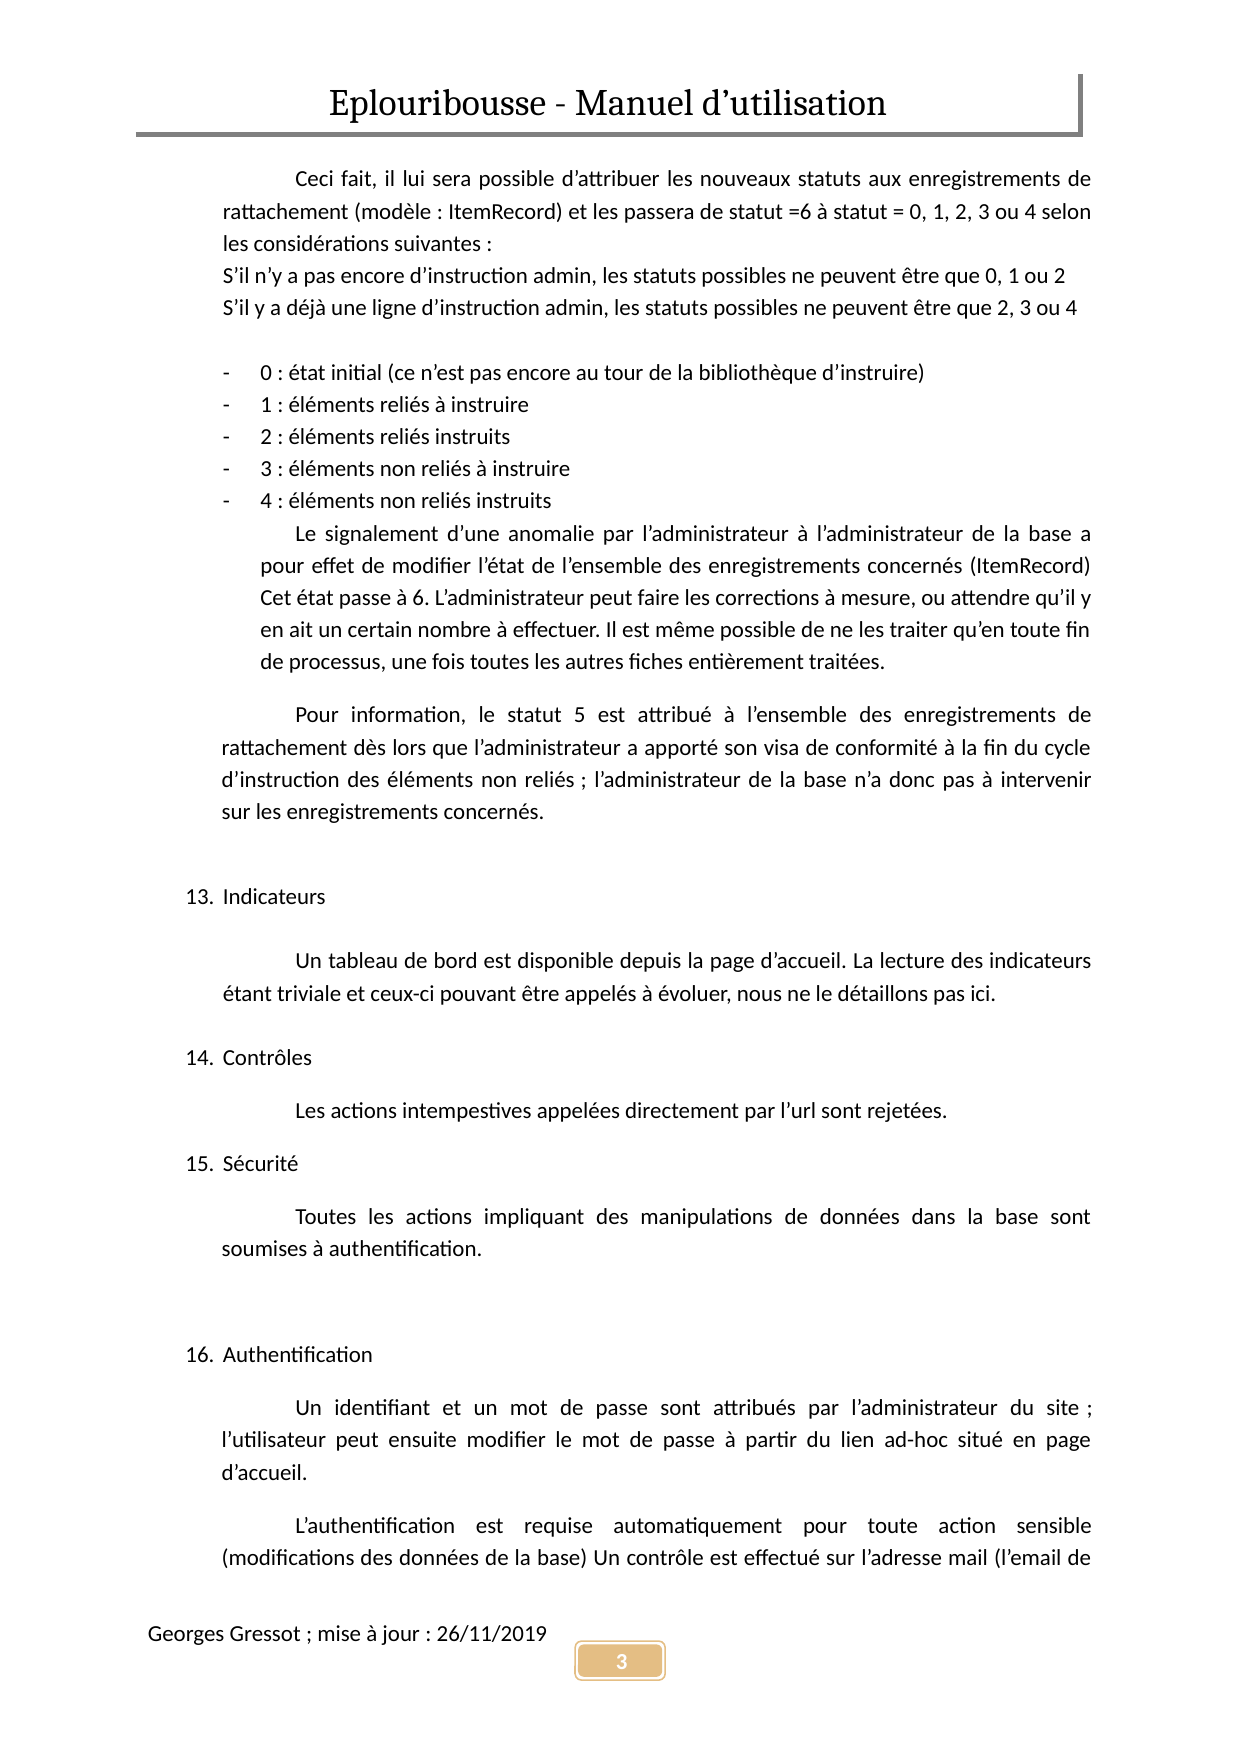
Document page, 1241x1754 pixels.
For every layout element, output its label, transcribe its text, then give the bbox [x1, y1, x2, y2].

list Authentification [185, 1340, 1093, 1368]
list 1 : éléments reliés à instruire [223, 390, 1093, 418]
text Les actions intempestives appelées directement par l’url sont rejetées. [221, 1096, 1093, 1124]
list S’il y a déjà une ligne d’instruction admin, les statuts possibles ne peuvent être que 2, 3 ou 4 [223, 293, 1093, 321]
list Le signalement d’une anomalie par l’administrateur à l’administrateur de la base a pour effet de modifier l’état de l’ensemble des enregistrements concernés (ItemRecord) Cet état passe à 6. L’administrateur peut faire les corrections à mesure, ou attendre qu’il y en ait un certain nombre à effectuer. Il est même possible de ne les traiter qu’en toute fin de processus, une fois toutes les autres fiches entièrement traitées. [260, 519, 1093, 675]
list 3 : éléments non reliés à instruire [223, 454, 1093, 482]
text Toutes les actions impliquant des manipulations de données dans la base sont soumises à authentification. [221, 1202, 1093, 1262]
list S’il n’y a pas encore d’instruction admin, les statuts possibles ne peuvent être que 0, 1 ou 2 [223, 261, 1093, 289]
list Sécurité [185, 1149, 1093, 1177]
list 0 : état initial (ce n’est pas encore au tour de la bibliothèque d’instruire) [223, 358, 1093, 386]
list 4 : éléments non reliés instruits [223, 486, 1093, 514]
list Indicateurs [185, 882, 1093, 910]
list Un tableau de bord est disponible depuis la page d’accueil. La lecture des indicateurs étant triviale et ceux-ci pouvant être appelés à évoluer, nous ne le détaillons pas ici. [223, 947, 1093, 1007]
list Contrôles [185, 1043, 1093, 1071]
text Pour information, le statut 5 est attribué à l’ensemble des enregistrements de rattachement dès lors que l’administrateur a apporté son visa de conformité à la fin du cycle d’instruction des éléments non reliés ; l’administrateur de la base n’a donc pas à intervenir sur les enregistrements concernés. [221, 700, 1093, 825]
text Un identifiant et un mot de passe sont attribués par l’administrateur du site ; l’utilisateur peut ensuite modifier le mot de passe à partir du lien ad-hoc situé en page d’accueil. [221, 1393, 1093, 1486]
list Ceci fait, il lui sera possible d’attribuer les nouveaux statuts aux enregistrements de rattachement (modèle : ItemRecord) et les passera de statut =6 à statut = 0, 1, 2, 3 ou 4 selon les considérations suivantes : [223, 164, 1093, 257]
text L’authentification est requise automatiquement pour toute action sensible (modifications des données de la base) Un contrôle est effectué sur l’adresse mail (l’email de [221, 1511, 1093, 1571]
list 2 : éléments reliés instruits [223, 422, 1093, 450]
